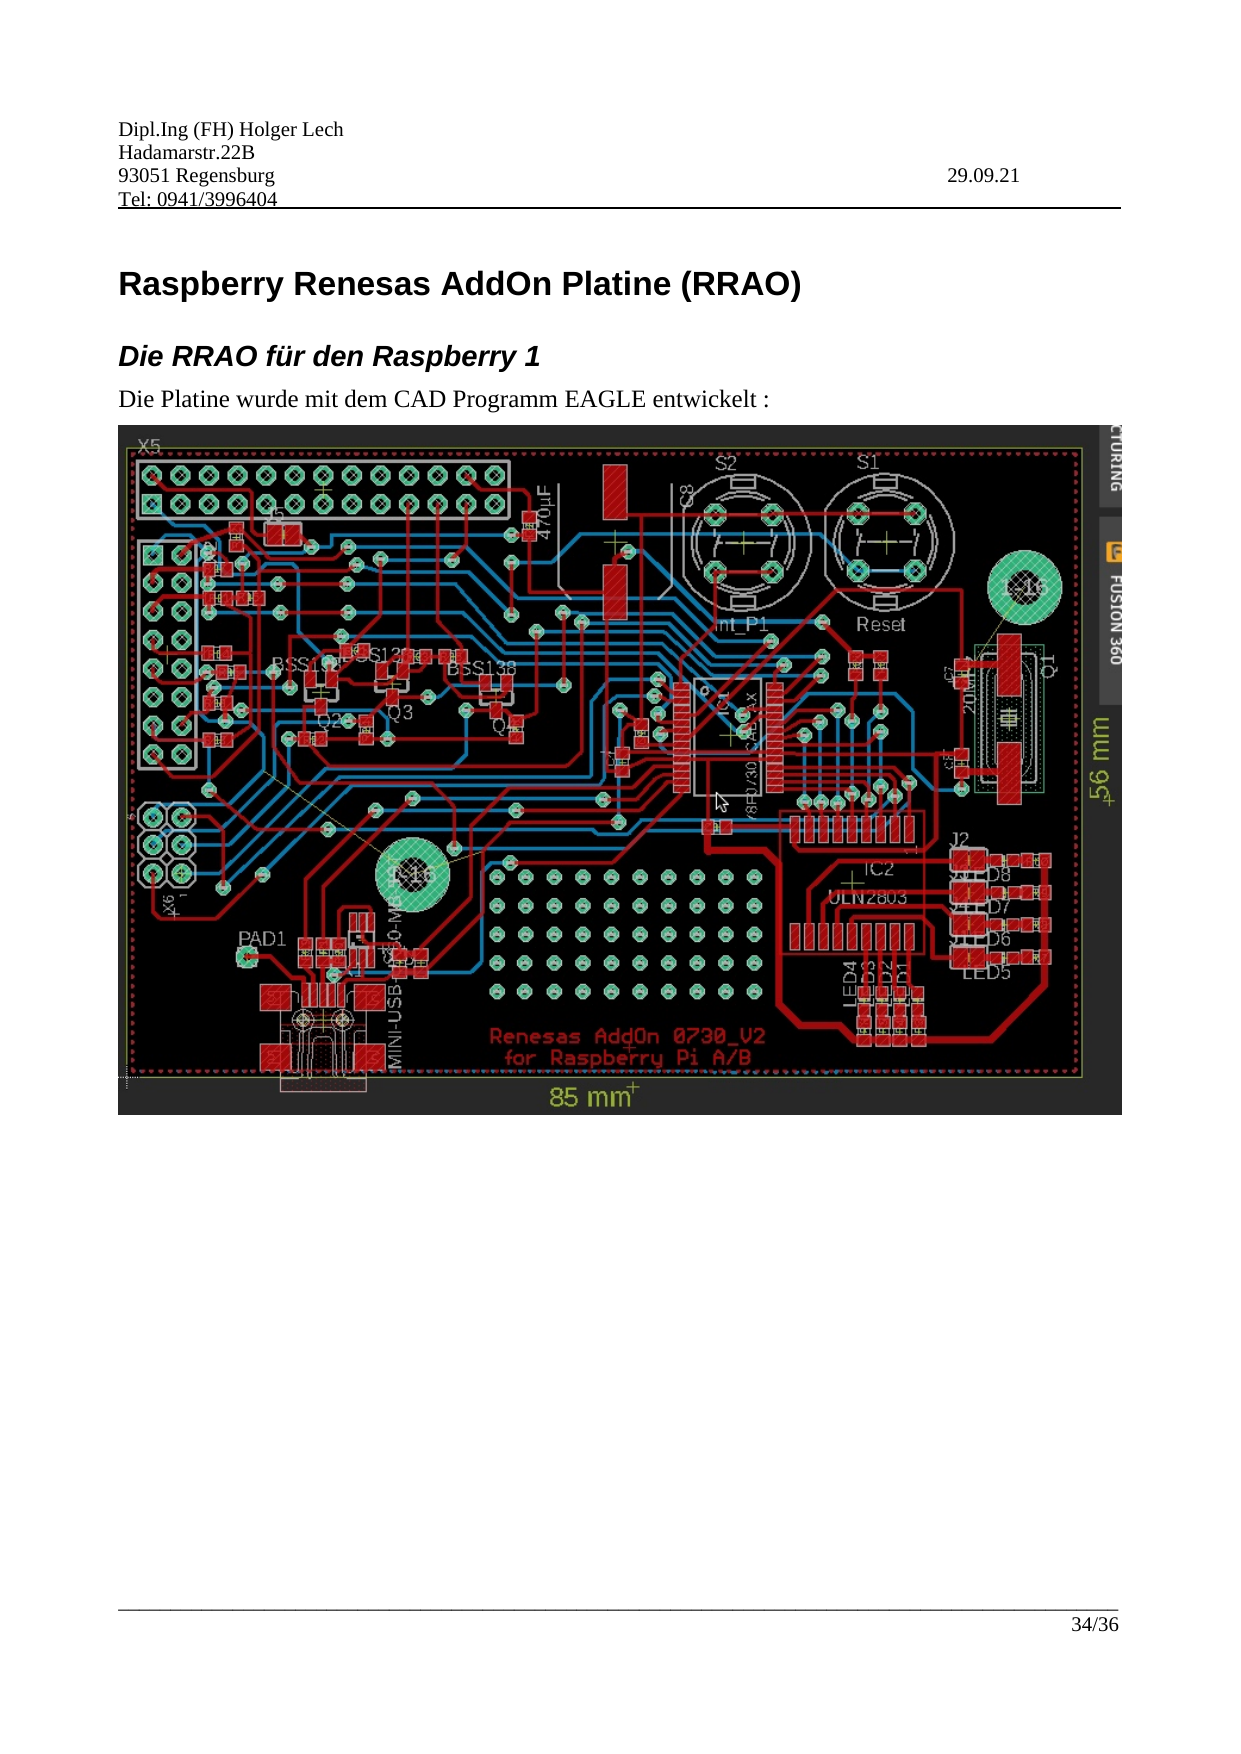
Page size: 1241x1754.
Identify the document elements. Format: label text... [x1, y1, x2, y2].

picture [118, 425, 1122, 1115]
subtitle Die RRAO für den Raspberry 1 [118, 340, 1122, 373]
subtitle Raspberry Renesas AddOn Platine (RRAO) [118, 265, 1122, 303]
text Die Platine wurde mit dem CAD Programm EAGLE entwickelt : [118, 385, 1122, 413]
